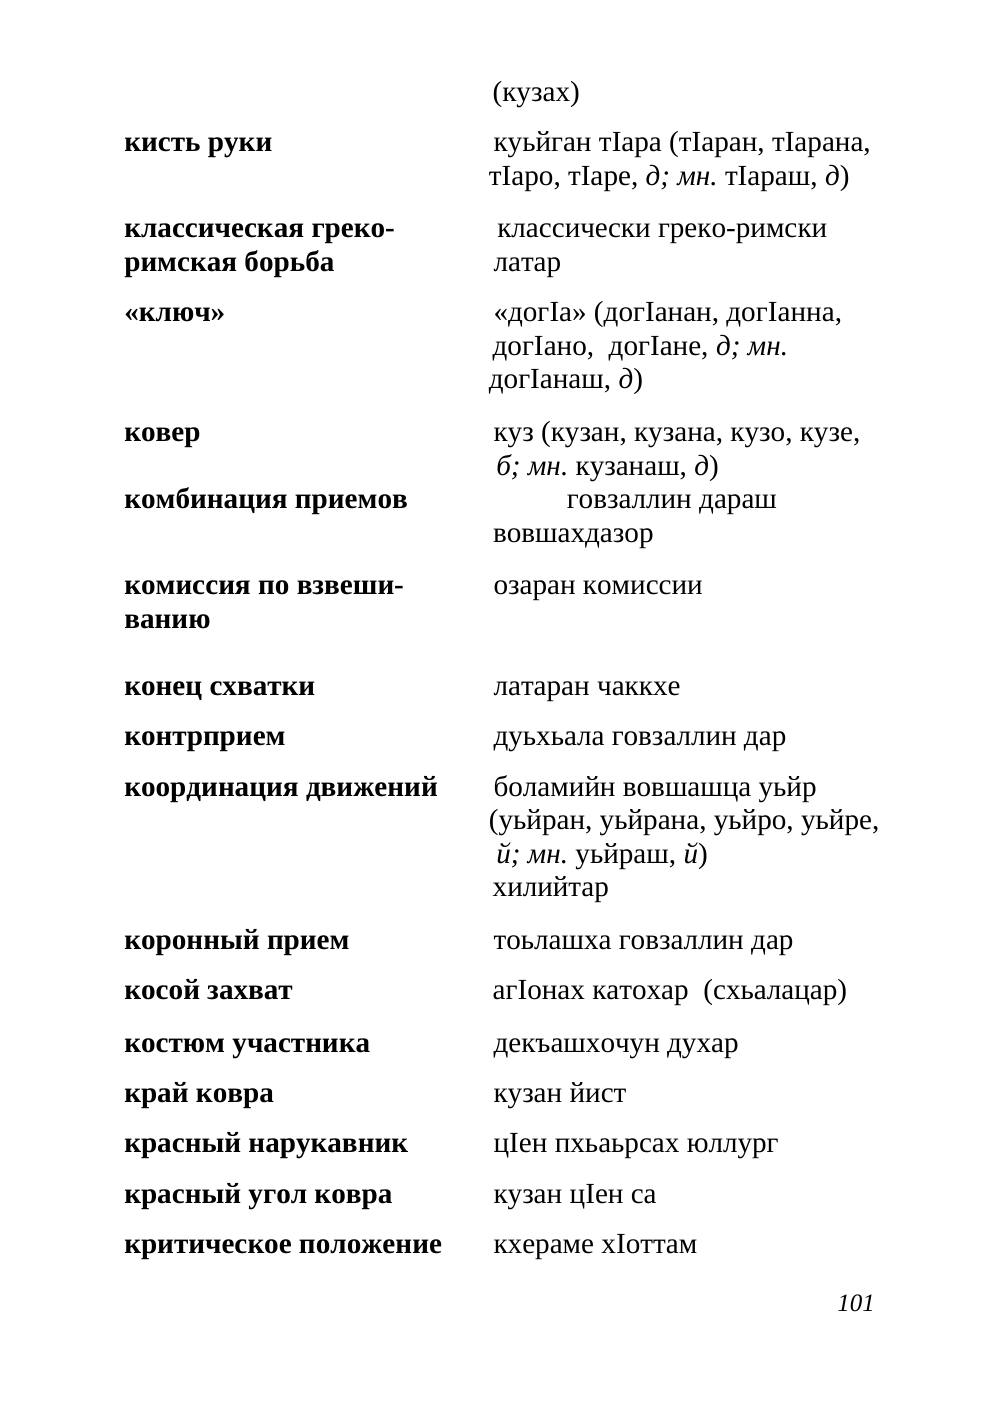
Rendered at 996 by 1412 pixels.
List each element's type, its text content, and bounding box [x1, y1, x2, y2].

text кисть руки куьйган тIара (тIаран, тIарана, [124, 124, 883, 158]
text (уьйран, уьйрана, уьйро, уьйре, [124, 802, 883, 836]
text комиссия по взвеши- озаран комиссии [124, 567, 883, 601]
text костюм участника декъашхочун духар [124, 1025, 883, 1058]
text косой захват агIонах катохар (схьалацар) [124, 972, 883, 1006]
text красный угол ковра кузан цIен са [124, 1176, 883, 1209]
text римская борьба латар [124, 244, 883, 277]
text б; мн. кузанаш, д) [124, 448, 883, 481]
text контрприем дуьхьала говзаллин дар [124, 718, 883, 752]
text классическая греко- классически греко-римски [124, 210, 883, 244]
text критическое положение кхераме хIоттам [124, 1226, 883, 1260]
text тIаро, тIаре, д; мн. тIараш, д) [124, 158, 883, 191]
text красный нарукавник цIен пхьаьрсах юллург [124, 1126, 883, 1159]
text координация движений боламийн вовшашца уьйр [124, 769, 883, 802]
text й; мн. уьйраш, й) [124, 836, 883, 869]
text (кузах) [124, 74, 883, 107]
text комбинация приемов говзаллин дараш вовшахдазор [124, 481, 883, 548]
text ванию [124, 601, 883, 634]
text коронный прием тоьлашха говзаллин дар [124, 922, 883, 956]
text конец схватки латаран чаккхе [124, 668, 883, 702]
text край ковра кузан йист [124, 1075, 883, 1109]
text «ключ» «догIа» (догIанан, догIанна, догIано, догIане, д; мн. [124, 294, 883, 361]
text хилийтар [124, 869, 883, 903]
text догIанаш, д) [124, 361, 883, 395]
text ковер куз (кузан, кузана, кузо, кузе, [124, 414, 883, 448]
